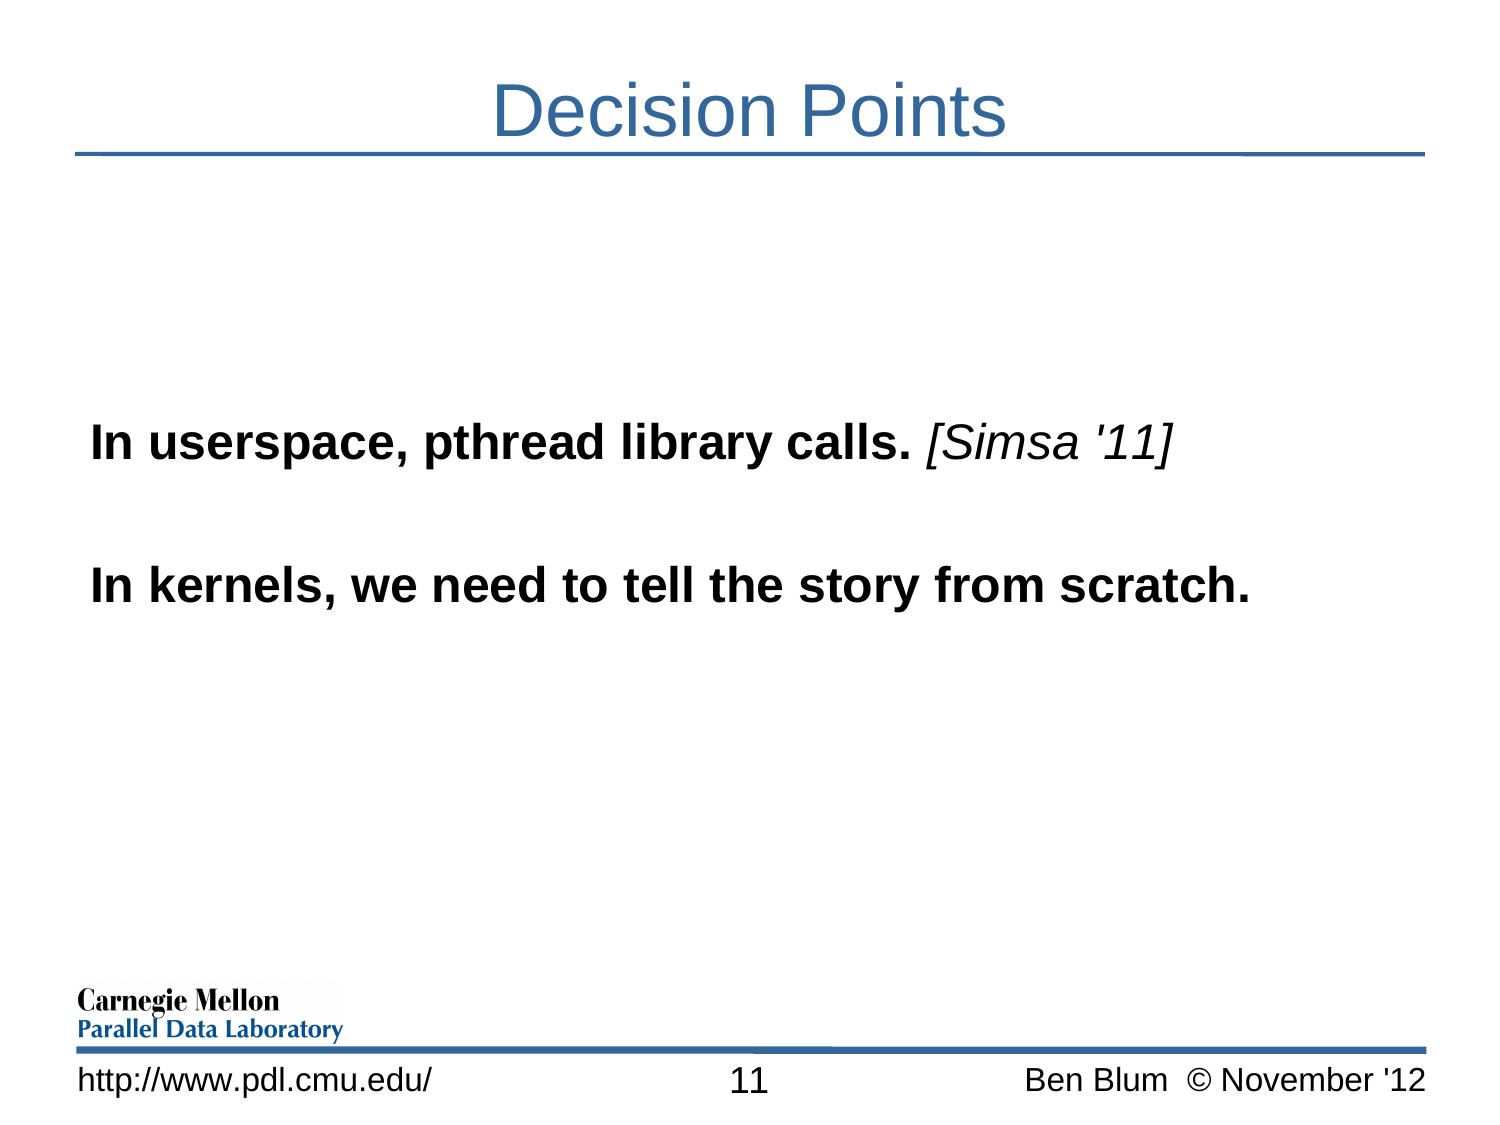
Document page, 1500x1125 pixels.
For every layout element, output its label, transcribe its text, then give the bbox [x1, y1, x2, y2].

title Decision Points [112, 50, 1388, 163]
picture [77, 979, 343, 1044]
list In userspace, pthread library calls. [Simsa '11] In kernels, we need to tell the story from scratch. [75, 187, 1426, 856]
